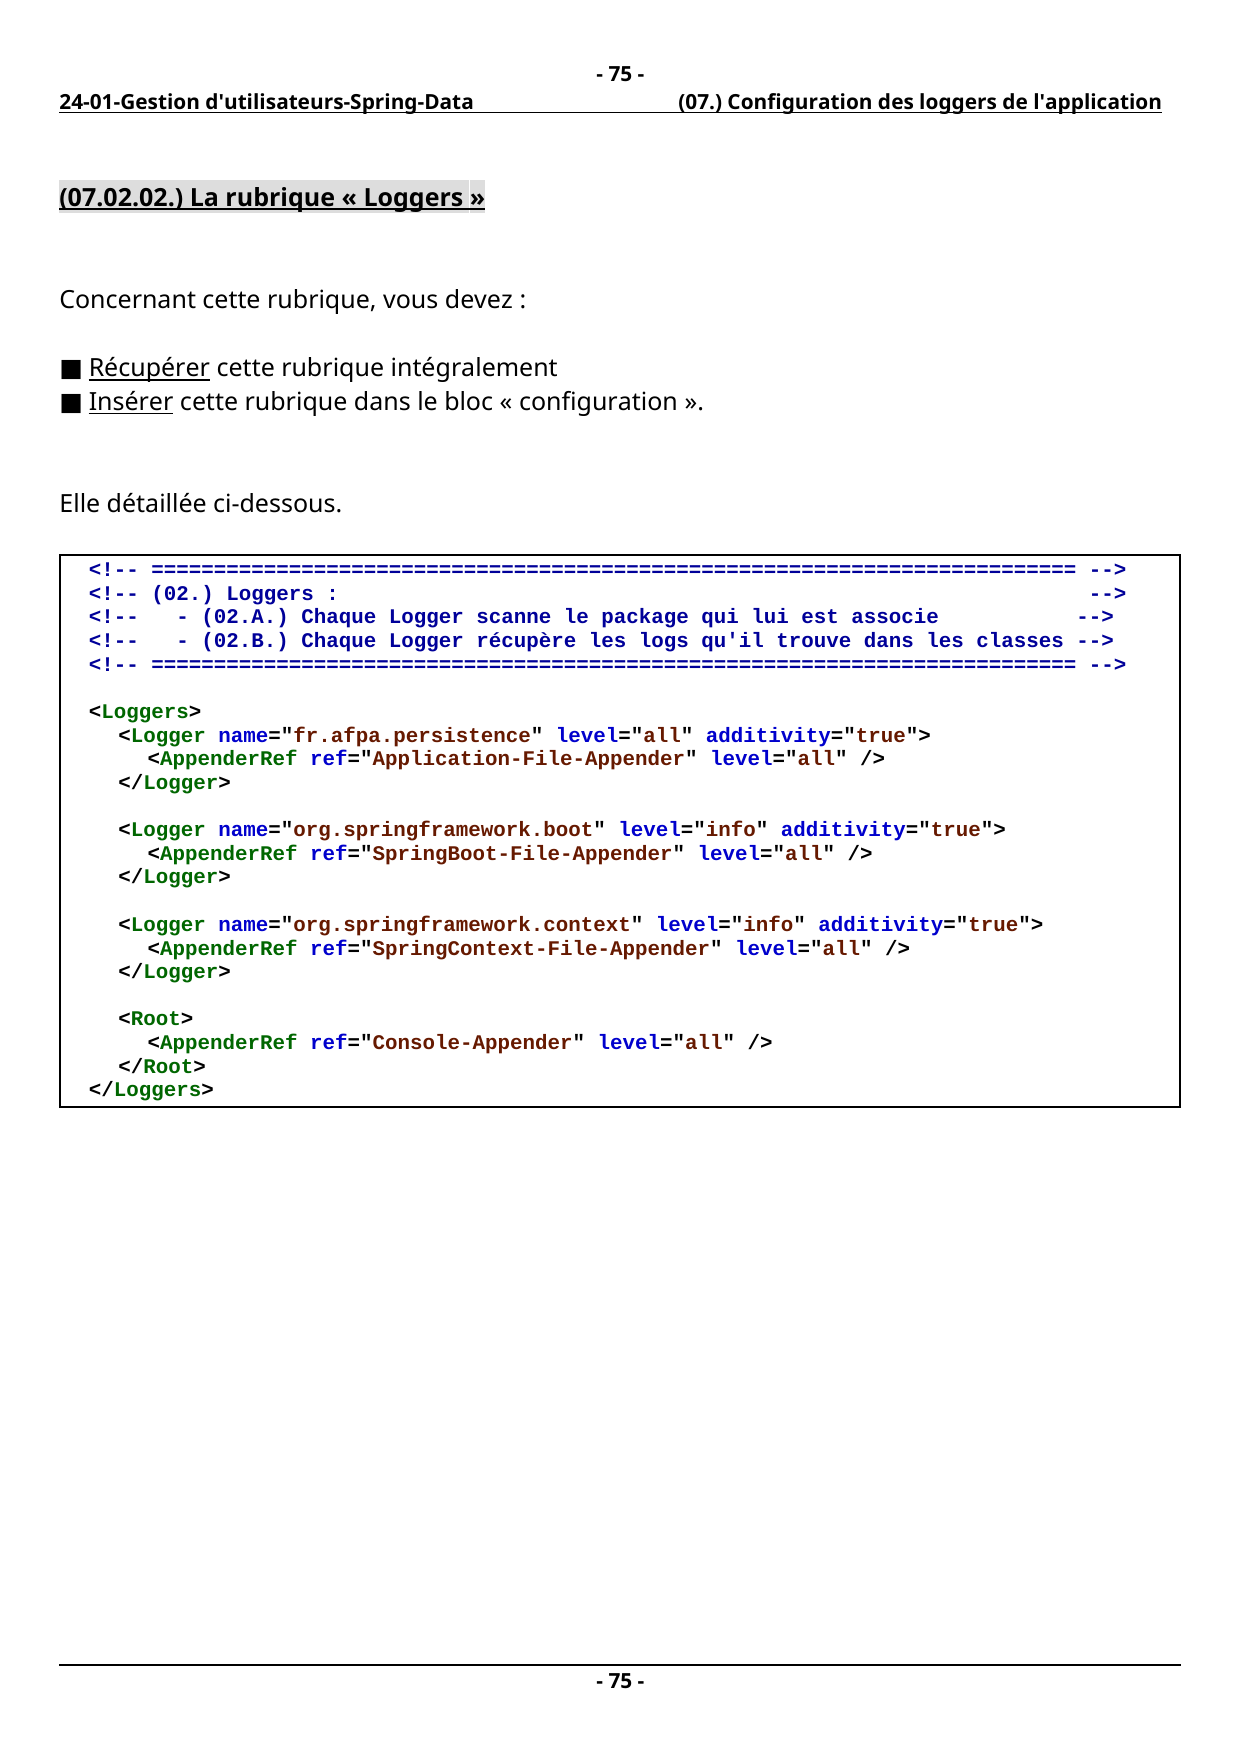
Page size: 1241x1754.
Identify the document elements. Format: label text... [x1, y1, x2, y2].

text <Loggers> [61, 696, 1179, 720]
text Concernant cette rubrique, vous devez : [59, 282, 1181, 316]
text <!-- ========================================================================== --> [61, 649, 1179, 677]
text </Logger> [61, 956, 1179, 985]
text <!-- ========================================================================== --> [61, 556, 1179, 578]
text <Logger name="fr.afpa.persistence" level="all" additivity="true"> [61, 720, 1179, 743]
text <Logger name="org.springframework.boot" level="info" additivity="true"> [61, 814, 1179, 838]
text Elle détaillée ci-dessous. [59, 486, 1181, 520]
text </Logger> [61, 767, 1179, 796]
text <AppenderRef ref="Console-Appender" level="all" /> [61, 1027, 1179, 1051]
text <!-- - (02.B.) Chaque Logger récupère les logs qu'il trouve dans les classes --> [61, 625, 1179, 649]
text </Loggers> [61, 1074, 1179, 1106]
text </Root> [61, 1051, 1179, 1074]
text <!-- (02.) Loggers : --> [61, 578, 1179, 601]
text <AppenderRef ref="SpringContext-File-Appender" level="all" /> [61, 932, 1179, 956]
text <AppenderRef ref="Application-File-Appender" level="all" /> [61, 743, 1179, 767]
text <Logger name="org.springframework.context" level="info" additivity="true"> [61, 909, 1179, 932]
text (07.02.02.) La rubrique « Loggers » [59, 179, 1181, 213]
text </Logger> [61, 862, 1179, 890]
list Récupérer cette rubrique intégralement [59, 350, 1181, 384]
text <Root> [61, 1003, 1179, 1027]
text <!-- - (02.A.) Chaque Logger scanne le package qui lui est associe --> [61, 601, 1179, 625]
text <AppenderRef ref="SpringBoot-File-Appender" level="all" /> [61, 838, 1179, 862]
list Insérer cette rubrique dans le bloc « configuration ». [59, 384, 1181, 418]
